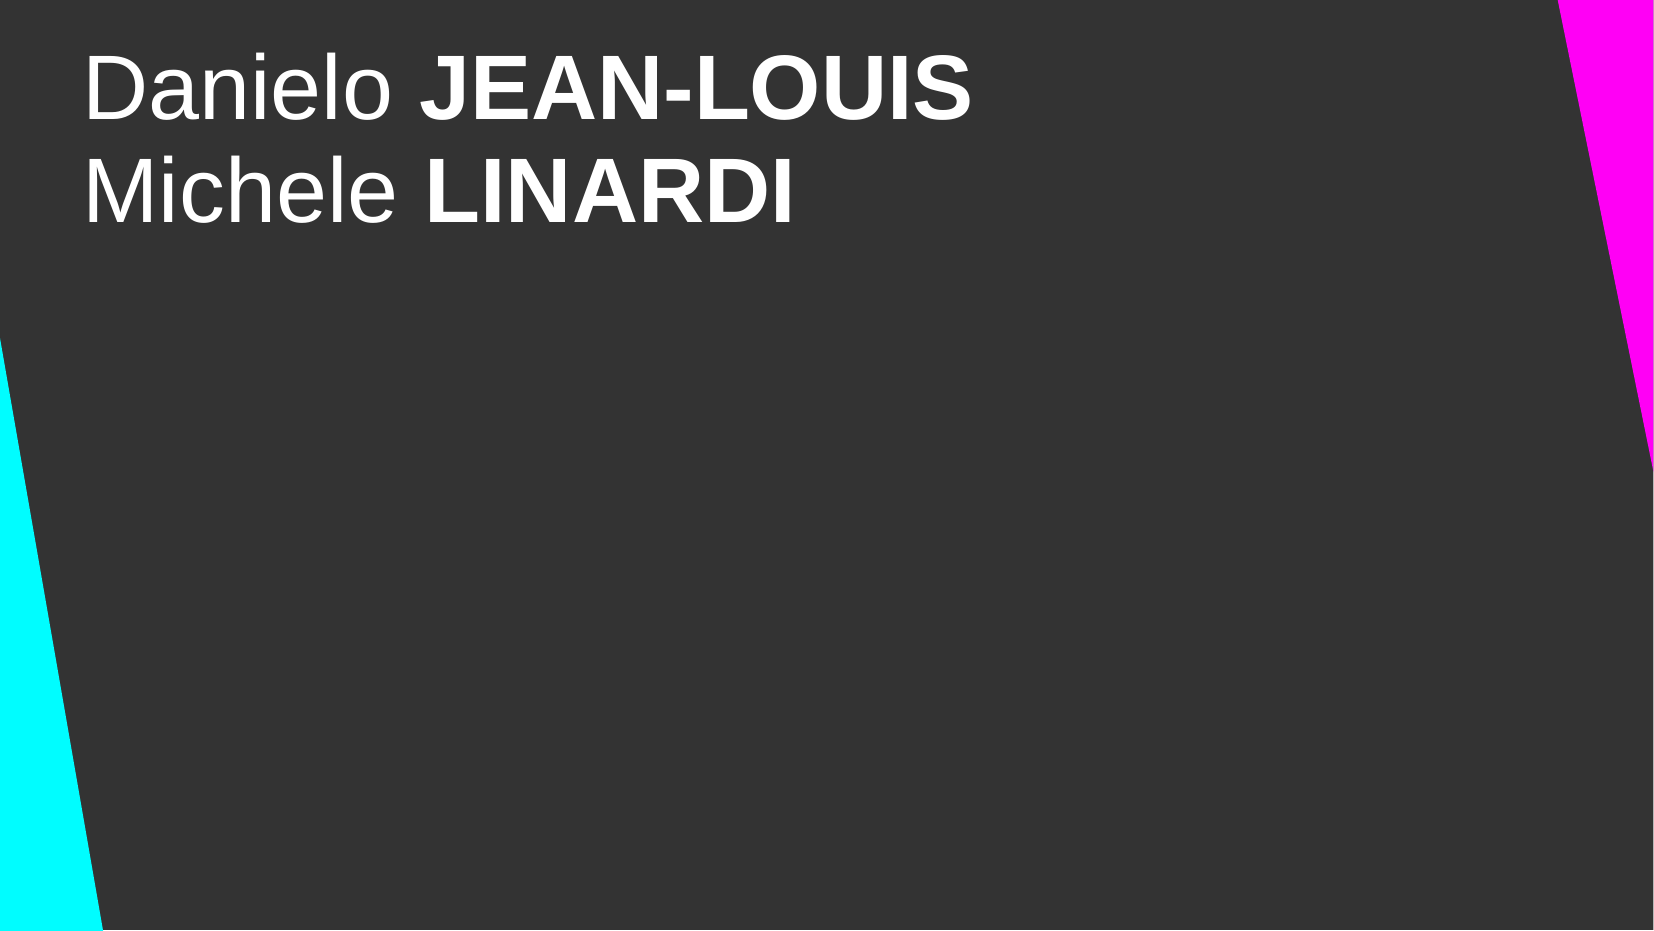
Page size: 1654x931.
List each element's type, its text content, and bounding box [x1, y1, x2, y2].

text_box [1557, 0, 1654, 475]
text_box [0, 338, 104, 931]
subtitle Danielo JEAN-LOUIS Michele LINARDI [82, 36, 1571, 758]
